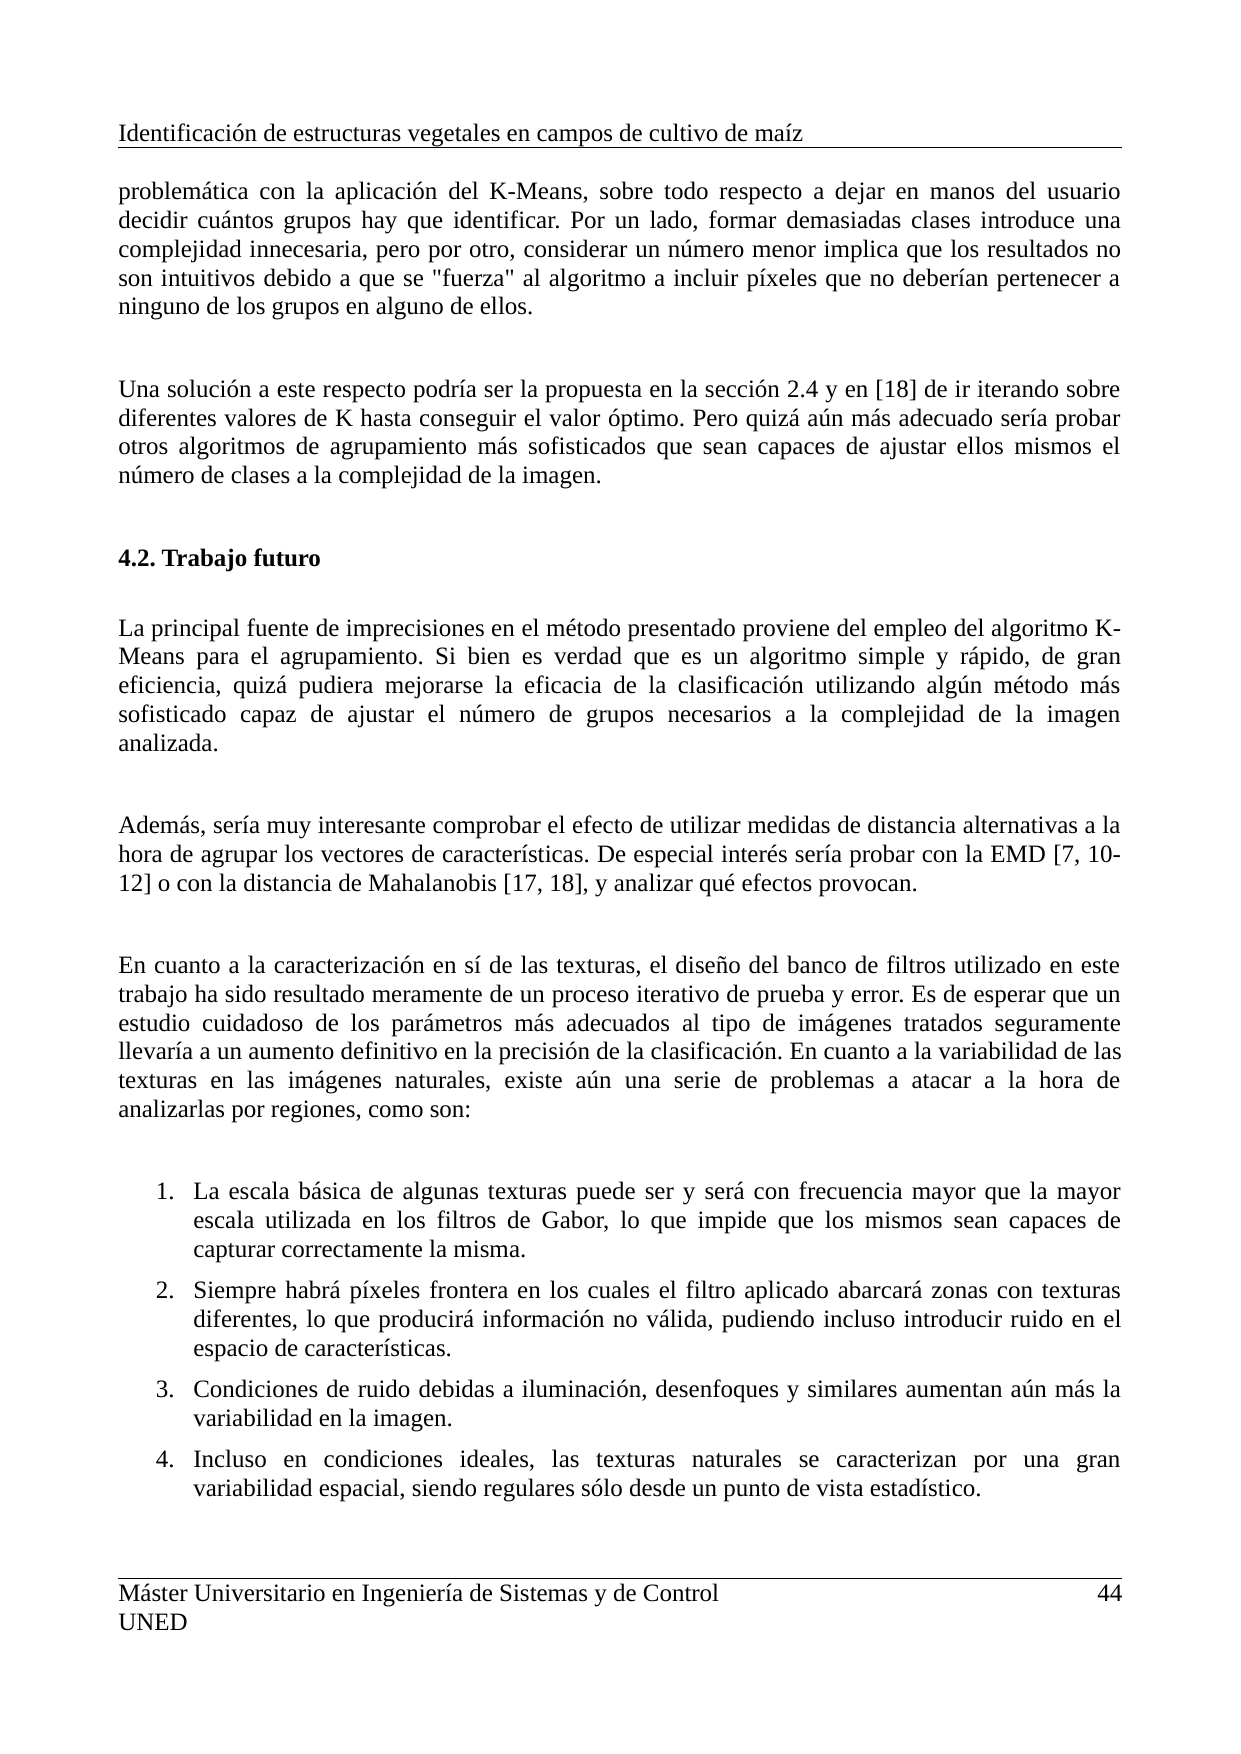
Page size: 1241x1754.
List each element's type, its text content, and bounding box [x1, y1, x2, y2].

text Además, sería muy interesante comprobar el efecto de utilizar medidas de distancia alternativas a la hora de agrupar los vectores de características. De especial interés sería probar con la EMD [7, 10-12] o con la distancia de Mahalanobis [17, 18], y analizar qué efectos provocan. [118, 810, 1122, 896]
text problemática con la aplicación del K-Means, sobre todo respecto a dejar en manos del usuario decidir cuántos grupos hay que identificar. Por un lado, formar demasiadas clases introduce una complejidad innecesaria, pero por otro, considerar un número menor implica que los resultados no son intuitivos debido a que se "fuerza" al algoritmo a incluir píxeles que no deberían pertenecer a ninguno de los grupos en alguno de ellos. [118, 176, 1122, 320]
list La escala básica de algunas texturas puede ser y será con frecuencia mayor que la mayor escala utilizada en los filtros de Gabor, lo que impide que los mismos sean capaces de capturar correctamente la misma. [156, 1176, 1122, 1263]
text Una solución a este respecto podría ser la propuesta en la sección 2.4 y en [18] de ir iterando sobre diferentes valores de K hasta conseguir el valor óptimo. Pero quizá aún más adecuado sería probar otros algoritmos de agrupamiento más sofisticados que sean capaces de ajustar ellos mismos el número de clases a la complejidad de la imagen. [118, 374, 1122, 489]
text La principal fuente de imprecisiones en el método presentado proviene del empleo del algoritmo K-Means para el agrupamiento. Si bien es verdad que es un algoritmo simple y rápido, de gran eficiencia, quizá pudiera mejorarse la eficacia de la clasificación utilizando algún método más sofisticado capaz de ajustar el número de grupos necesarios a la complejidad de la imagen analizada. [118, 613, 1122, 756]
subtitle 4.2. Trabajo futuro [118, 543, 1122, 571]
text En cuanto a la caracterización en sí de las texturas, el diseño del banco de filtros utilizado en este trabajo ha sido resultado meramente de un proceso iterativo de prueba y error. Es de esperar que un estudio cuidadoso de los parámetros más adecuados al tipo de imágenes tratados seguramente llevaría a un aumento definitivo en la precisión de la clasificación. En cuanto a la variabilidad de las texturas en las imágenes naturales, existe aún una serie de problemas a atacar a la hora de analizarlas por regiones, como son: [118, 950, 1122, 1123]
list Siempre habrá píxeles frontera en los cuales el filtro aplicado abarcará zonas con texturas diferentes, lo que producirá información no válida, pudiendo incluso introducir ruido en el espacio de características. [156, 1275, 1122, 1361]
list Condiciones de ruido debidas a iluminación, desenfoques y similares aumentan aún más la variabilidad en la imagen. [156, 1374, 1122, 1431]
list Incluso en condiciones ideales, las texturas naturales se caracterizan por una gran variabilidad espacial, siendo regulares sólo desde un punto de vista estadístico. [156, 1444, 1122, 1501]
